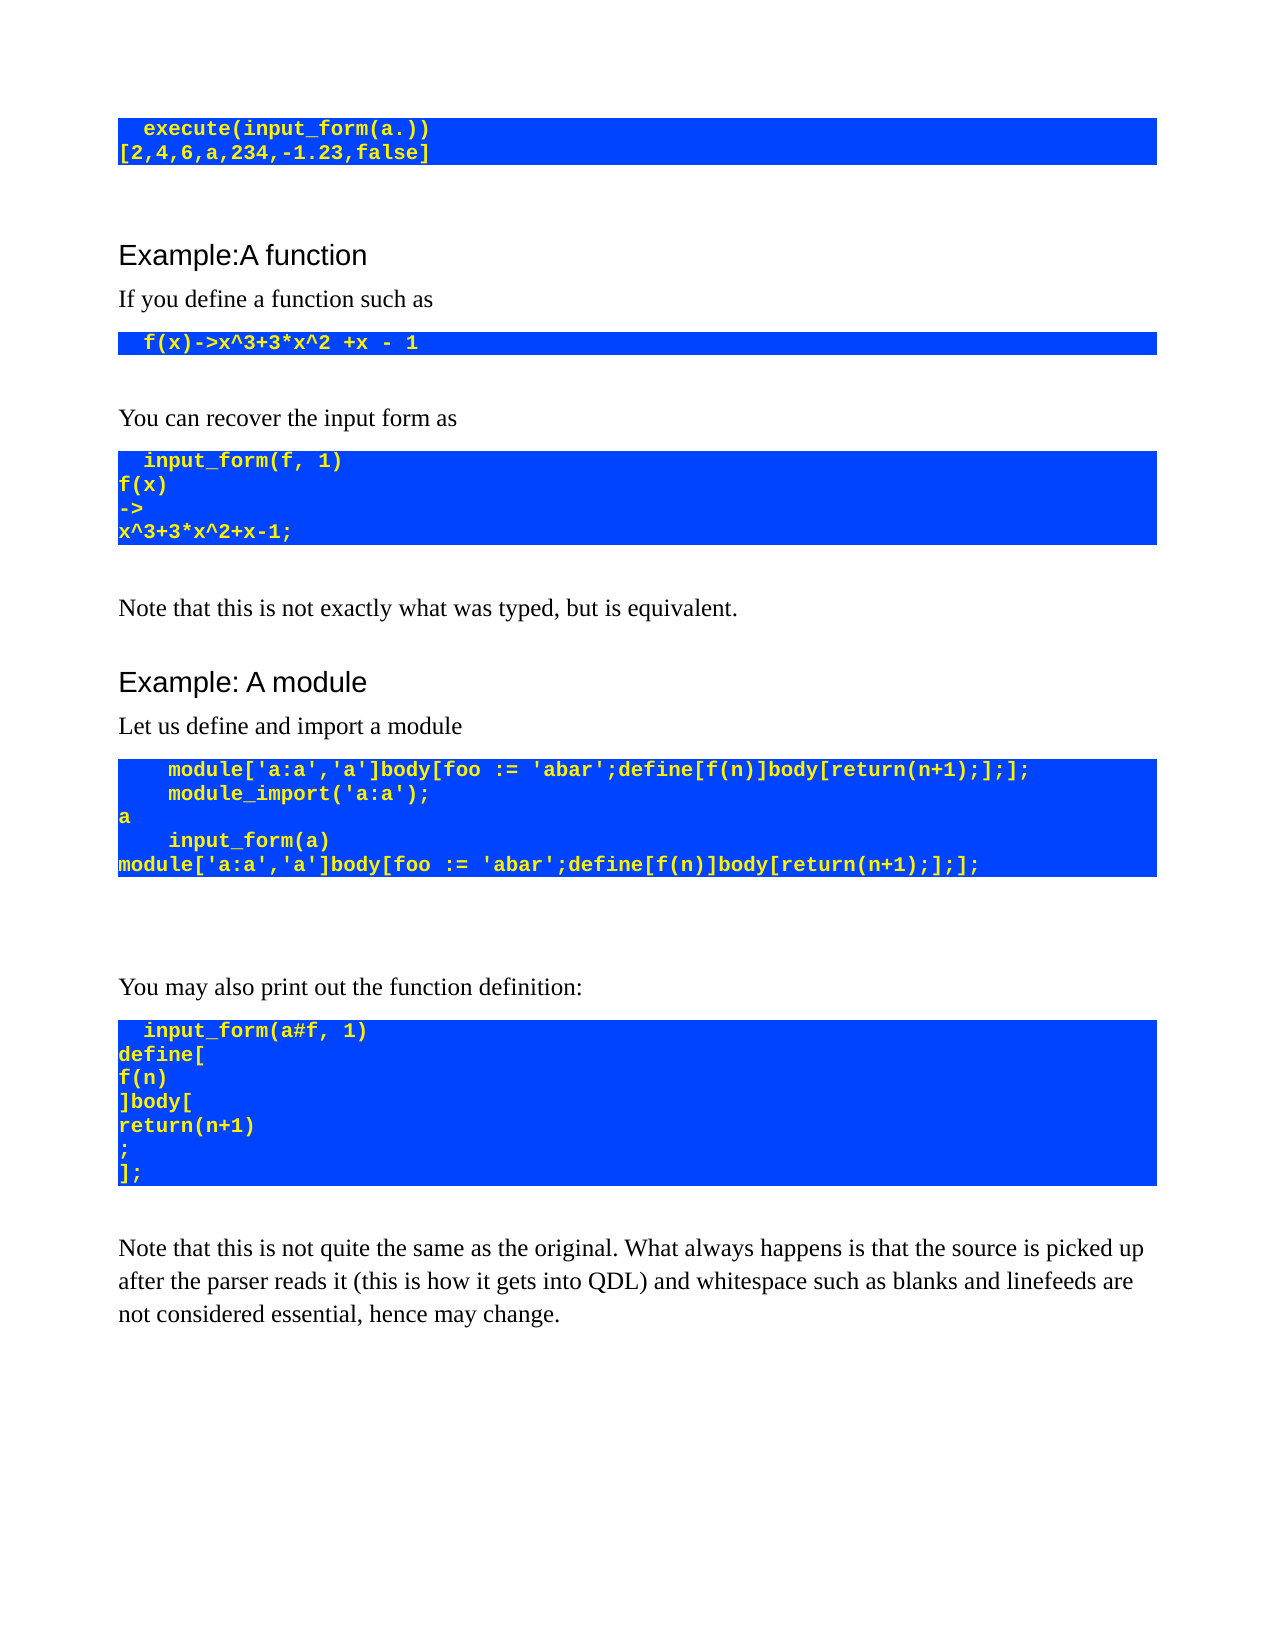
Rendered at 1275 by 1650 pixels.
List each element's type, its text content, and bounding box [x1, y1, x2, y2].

text ]body[ [118, 1091, 1157, 1114]
text f(x)->x^3+3*x^2 +x - 1 [118, 332, 1157, 355]
text You may also print out the function definition: [118, 972, 1157, 1001]
text input_form(a#f, 1) [118, 1020, 1157, 1044]
text a [118, 806, 1157, 830]
text module_import('a:a'); [118, 783, 1157, 806]
text return(n+1) [118, 1114, 1157, 1138]
text Note that this is not quite the same as the original. What always happens is that the source is picked up after the parser reads it (this is how it gets into QDL) and whitespace such as blanks and linefeeds are not considered essential, hence may change. [118, 1233, 1157, 1328]
text input_form(f, 1) [118, 451, 1157, 474]
text module['a:a','a']body[foo := 'abar';define[f(n)]body[return(n+1);];]; [118, 759, 1157, 783]
text f(x) [118, 474, 1157, 498]
text f(n) [118, 1067, 1157, 1091]
text x^3+3*x^2+x-1; [118, 521, 1157, 545]
text ]; [118, 1162, 1157, 1186]
text Let us define and import a module [118, 711, 1157, 740]
text If you define a function such as [118, 284, 1157, 313]
text module['a:a','a']body[foo := 'abar';define[f(n)]body[return(n+1);];]; [118, 853, 1157, 877]
text You can recover the input form as [118, 403, 1157, 432]
text define[ [118, 1044, 1157, 1067]
text ; [118, 1138, 1157, 1162]
subtitle Example: A module [118, 665, 1157, 699]
text input_form(a) [118, 830, 1157, 853]
text Note that this is not exactly what was typed, but is equivalent. [118, 593, 1157, 621]
text [2,4,6,a,234,-1.23,false] [118, 142, 1157, 165]
text -> [118, 498, 1157, 521]
subtitle Example:A function [118, 238, 1157, 272]
text execute(input_form(a.)) [118, 118, 1157, 142]
